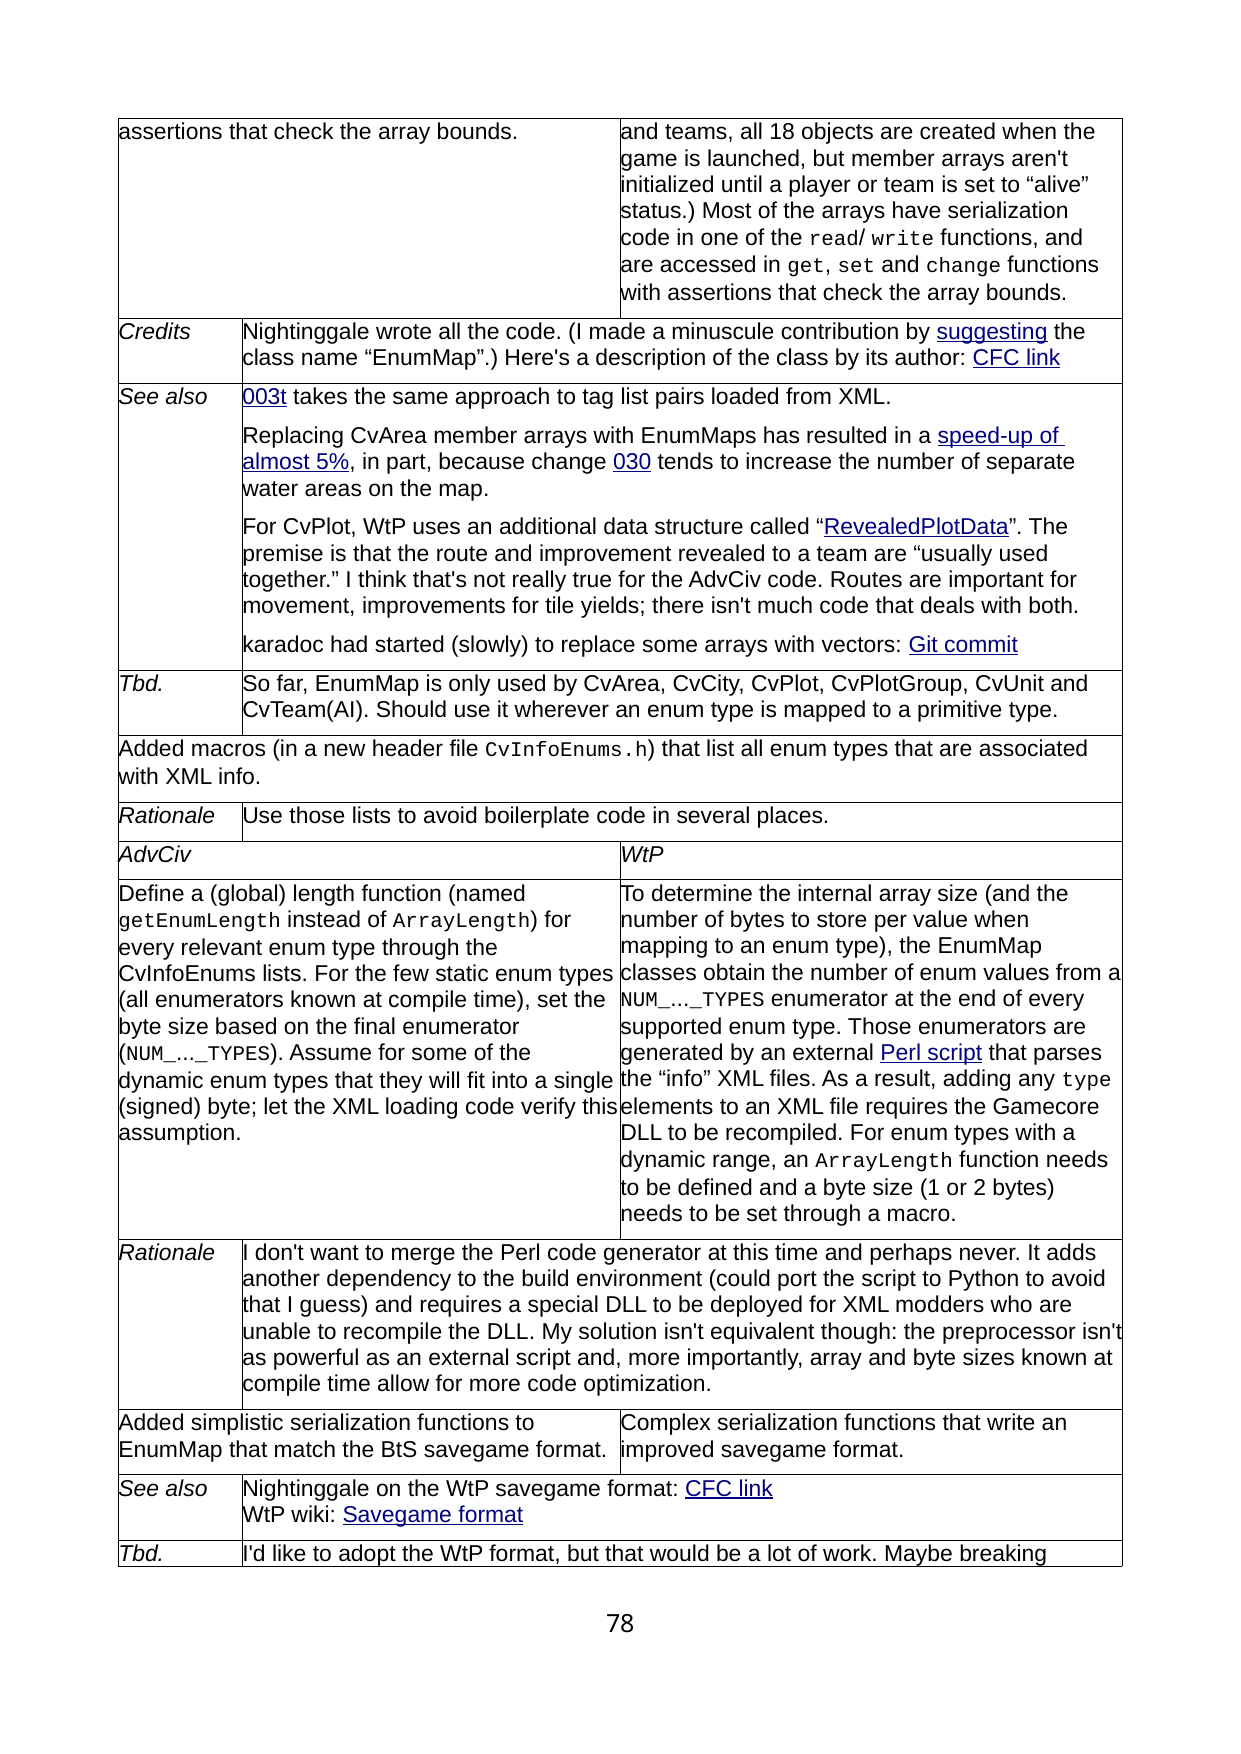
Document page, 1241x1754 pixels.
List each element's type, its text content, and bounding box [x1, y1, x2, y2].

table_cell Rationale [119, 803, 242, 841]
table_cell 003t takes the same approach to tag list pairs loaded from XML. Replacing CvArea member arrays with EnumMaps has resulted in a speed-up of almost 5%, in part, because change 030 tends to increase the number of separate water areas on the map. For CvPlot, WtP uses an additional data structure called “RevealedPlotData”. The premise is that the route and improvement revealed to a team are “usually used together.” I think that's not really true for the AdvCiv code. Routes are important for movement, improvements for tile yields; there isn't much code that deals with both. karadoc had started (slowly) to replace some arrays with vectors: Git commit [243, 384, 1122, 670]
table_cell Use those lists to avoid boilerplate code in several places. [243, 803, 1122, 841]
table_cell Complex serialization functions that write an improved savegame format. [621, 1410, 1122, 1474]
table_cell Credits [119, 319, 242, 383]
table_cell Added macros (in a new header file CvInfoEnums.h) that list all enum types that are associated with XML info. [119, 736, 1122, 802]
table_cell and teams, all 18 objects are created when the game is launched, but member arrays aren't initialized until a player or team is set to “alive” status.) Most of the arrays have serialization code in one of the read/ write functions, and are accessed in get, set and change functions with assertions that check the array bounds. [621, 119, 1122, 318]
table_cell Nightinggale on the WtP savegame format: CFC link WtP wiki: Savegame format [243, 1475, 1122, 1539]
table_cell assertions that check the array bounds. [119, 119, 620, 318]
table_cell Nightinggale wrote all the code. (I made a minuscule contribution by suggesting the class name “EnumMap”.) Here's a description of the class by its author: CFC link [243, 319, 1122, 383]
table_cell Tbd. [119, 1541, 242, 1566]
table_cell Rationale [119, 1240, 242, 1409]
table_cell See also [119, 384, 242, 670]
table_cell To determine the internal array size (and the number of bytes to store per value when mapping to an enum type), the EnumMap classes obtain the number of enum values from a NUM_..._TYPES enumerator at the end of every supported enum type. Those enumerators are generated by an external Perl script that parses the “info” XML files. As a result, adding any type elements to an XML file requires the Gamecore DLL to be recompiled. For enum types with a dynamic range, an ArrayLength function needs to be defined and a byte size (1 or 2 bytes) needs to be set through a macro. [621, 880, 1122, 1238]
table_cell Tbd. [119, 671, 242, 735]
table_cell Added simplistic serialization functions to EnumMap that match the BtS savegame format. [119, 1410, 620, 1474]
table_cell WtP [621, 842, 1122, 879]
table_cell AdvCiv [119, 842, 620, 879]
table_cell See also [119, 1475, 242, 1539]
table_cell I don't want to merge the Perl code generator at this time and perhaps never. It adds another dependency to the build environment (could port the script to Python to avoid that I guess) and requires a special DLL to be deployed for XML modders who are unable to recompile the DLL. My solution isn't equivalent though: the preprocessor isn't as powerful as an external script and, more importantly, array and byte sizes known at compile time allow for more code optimization. [243, 1240, 1122, 1409]
table_cell So far, EnumMap is only used by CvArea, CvCity, CvPlot, CvPlotGroup, CvUnit and CvTeam(AI). Should use it wherever an enum type is mapped to a primitive type. [243, 671, 1122, 735]
table_cell Define a (global) length function (named getEnumLength instead of ArrayLength) for every relevant enum type through the CvInfoEnums lists. For the few static enum types (all enumerators known at compile time), set the byte size based on the final enumerator (NUM_..._TYPES). Assume for some of the dynamic enum types that they will fit into a single (signed) byte; let the XML loading code verify this assumption. [119, 880, 620, 1238]
table_cell I'd like to adopt the WtP format, but that would be a lot of work. Maybe breaking [243, 1541, 1122, 1566]
